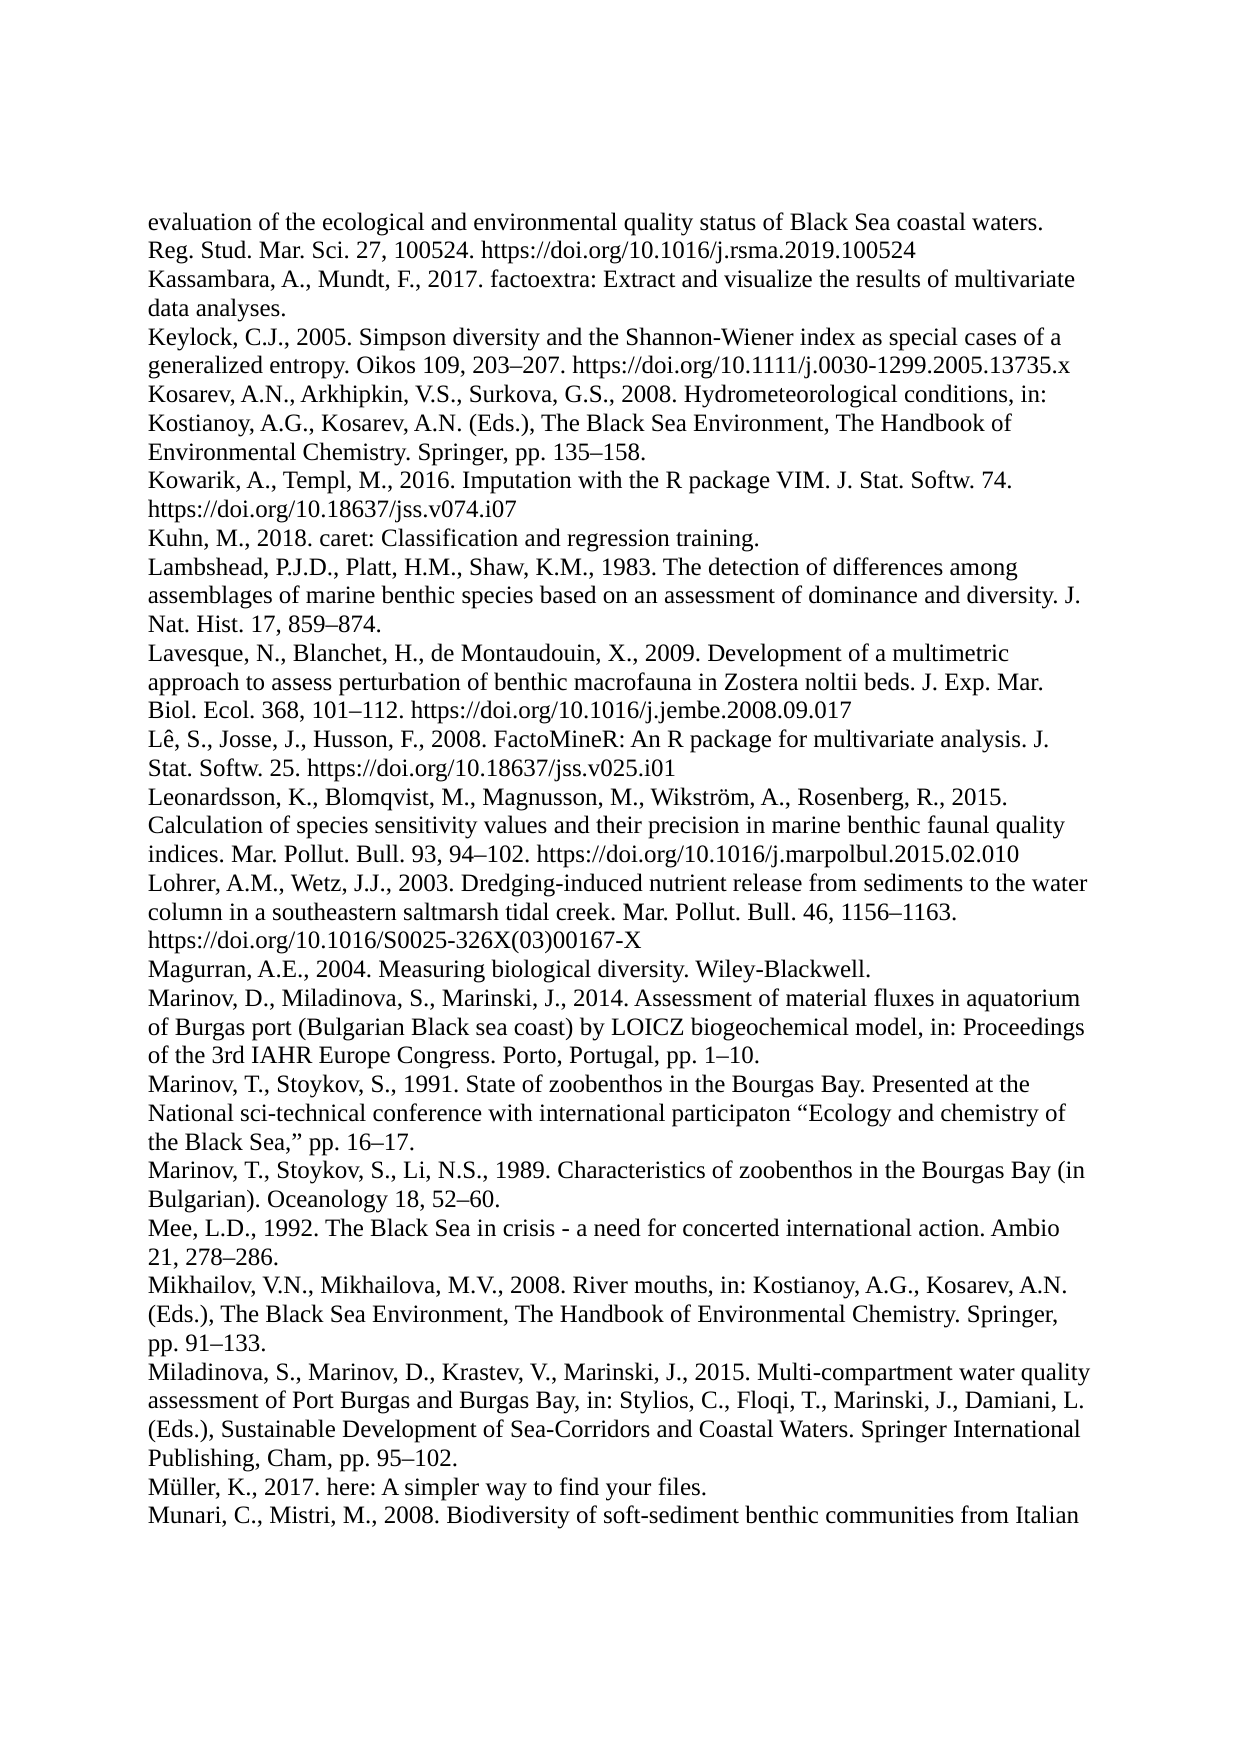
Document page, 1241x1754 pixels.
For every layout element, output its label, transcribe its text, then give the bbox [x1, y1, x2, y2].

text Magurran, A.E., 2004. Measuring biological diversity. Wiley-Blackwell. [148, 954, 1093, 983]
text Lavesque, N., Blanchet, H., de Montaudouin, X., 2009. Development of a multimetric approach to assess perturbation of benthic macrofauna in Zostera noltii beds. J. Exp. Mar. Biol. Ecol. 368, 101–112. https://doi.org/10.1016/j.jembe.2008.09.017 [148, 638, 1093, 724]
text Miladinova, S., Marinov, D., Krastev, V., Marinski, J., 2015. Multi-compartment water quality assessment of Port Burgas and Burgas Bay, in: Stylios, C., Floqi, T., Marinski, J., Damiani, L. (Eds.), Sustainable Development of Sea-Corridors and Coastal Waters. Springer International Publishing, Cham, pp. 95–102. [148, 1357, 1093, 1472]
text Kassambara, A., Mundt, F., 2017. factoextra: Extract and visualize the results of multivariate data analyses. [148, 264, 1093, 322]
text Marinov, T., Stoykov, S., 1991. State of zoobenthos in the Bourgas Bay. Presented at the National sci-technical conference with international participaton “Ecology and chemistry of the Black Sea,” pp. 16–17. [148, 1069, 1093, 1155]
text Kowarik, A., Templ, M., 2016. Imputation with the R package VIM. J. Stat. Softw. 74. https://doi.org/10.18637/jss.v074.i07 [148, 465, 1093, 523]
text Mikhailov, V.N., Mikhailova, M.V., 2008. River mouths, in: Kostianoy, A.G., Kosarev, A.N. (Eds.), The Black Sea Environment, The Handbook of Environmental Chemistry. Springer, pp. 91–133. [148, 1270, 1093, 1357]
text Kuhn, M., 2018. caret: Classification and regression training. [148, 523, 1093, 552]
text evaluation of the ecological and environmental quality status of Black Sea coastal waters. Reg. Stud. Mar. Sci. 27, 100524. https://doi.org/10.1016/j.rsma.2019.100524 [148, 207, 1093, 264]
text Kosarev, A.N., Arkhipkin, V.S., Surkova, G.S., 2008. Hydrometeorological conditions, in: Kostianoy, A.G., Kosarev, A.N. (Eds.), The Black Sea Environment, The Handbook of Environmental Chemistry. Springer, pp. 135–158. [148, 379, 1093, 465]
text Munari, C., Mistri, M., 2008. Biodiversity of soft-sediment benthic communities from Italian [148, 1500, 1093, 1529]
text Leonardsson, K., Blomqvist, M., Magnusson, M., Wikström, A., Rosenberg, R., 2015. Calculation of species sensitivity values and their precision in marine benthic faunal quality indices. Mar. Pollut. Bull. 93, 94–102. https://doi.org/10.1016/j.marpolbul.2015.02.010 [148, 782, 1093, 868]
text Lê, S., Josse, J., Husson, F., 2008. FactoMineR: An R package for multivariate analysis. J. Stat. Softw. 25. https://doi.org/10.18637/jss.v025.i01 [148, 724, 1093, 782]
text Marinov, T., Stoykov, S., Li, N.S., 1989. Characteristics of zoobenthos in the Bourgas Bay (in Bulgarian). Oceanology 18, 52–60. [148, 1155, 1093, 1213]
text Marinov, D., Miladinova, S., Marinski, J., 2014. Assessment of material fluxes in aquatorium of Burgas port (Bulgarian Black sea coast) by LOICZ biogeochemical model, in: Proceedings of the 3rd IAHR Europe Congress. Porto, Portugal, pp. 1–10. [148, 983, 1093, 1069]
text Keylock, C.J., 2005. Simpson diversity and the Shannon-Wiener index as special cases of a generalized entropy. Oikos 109, 203–207. https://doi.org/10.1111/j.0030-1299.2005.13735.x [148, 322, 1093, 379]
text Lohrer, A.M., Wetz, J.J., 2003. Dredging-induced nutrient release from sediments to the water column in a southeastern saltmarsh tidal creek. Mar. Pollut. Bull. 46, 1156–1163. https://doi.org/10.1016/S0025-326X(03)00167-X [148, 868, 1093, 954]
text Lambshead, P.J.D., Platt, H.M., Shaw, K.M., 1983. The detection of differences among assemblages of marine benthic species based on an assessment of dominance and diversity. J. Nat. Hist. 17, 859–874. [148, 552, 1093, 638]
text Mee, L.D., 1992. The Black Sea in crisis - a need for concerted international action. Ambio 21, 278–286. [148, 1213, 1093, 1270]
text Müller, K., 2017. here: A simpler way to find your files. [148, 1472, 1093, 1500]
